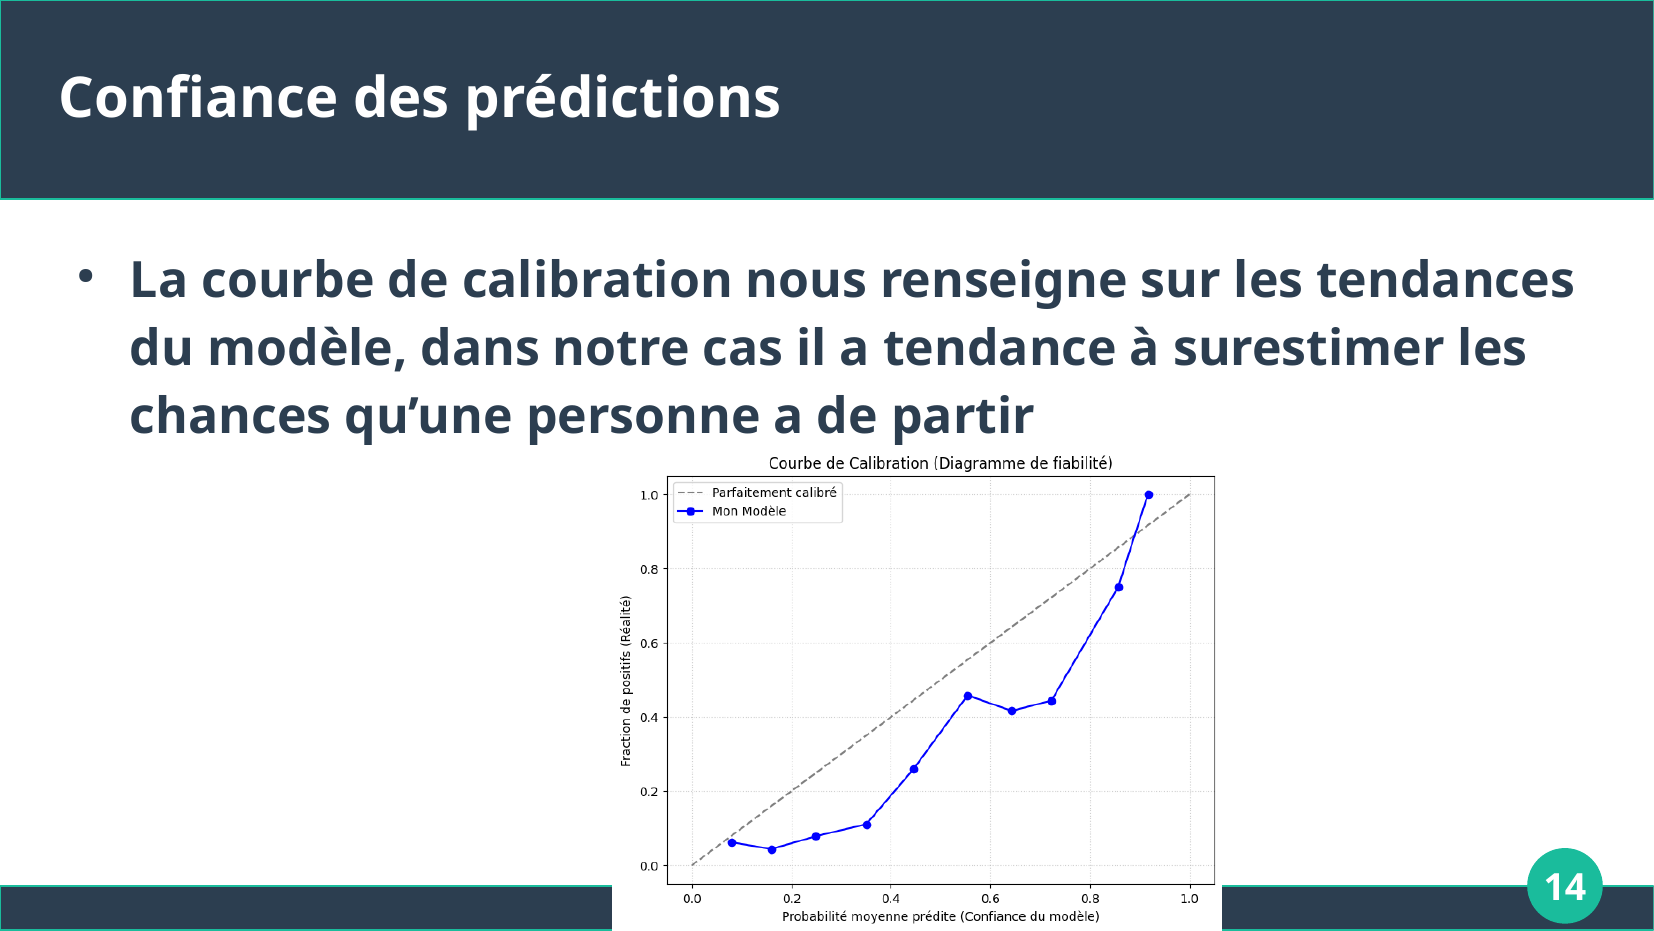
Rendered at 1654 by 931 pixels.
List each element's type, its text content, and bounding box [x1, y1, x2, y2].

picture [612, 447, 1222, 931]
list La courbe de calibration nous renseigne sur les tendances du modèle, dans notre cas il a tendance à surestimer les chances qu’une personne a de partir [59, 243, 1595, 864]
title Confiance des prédictions [59, 37, 1595, 155]
